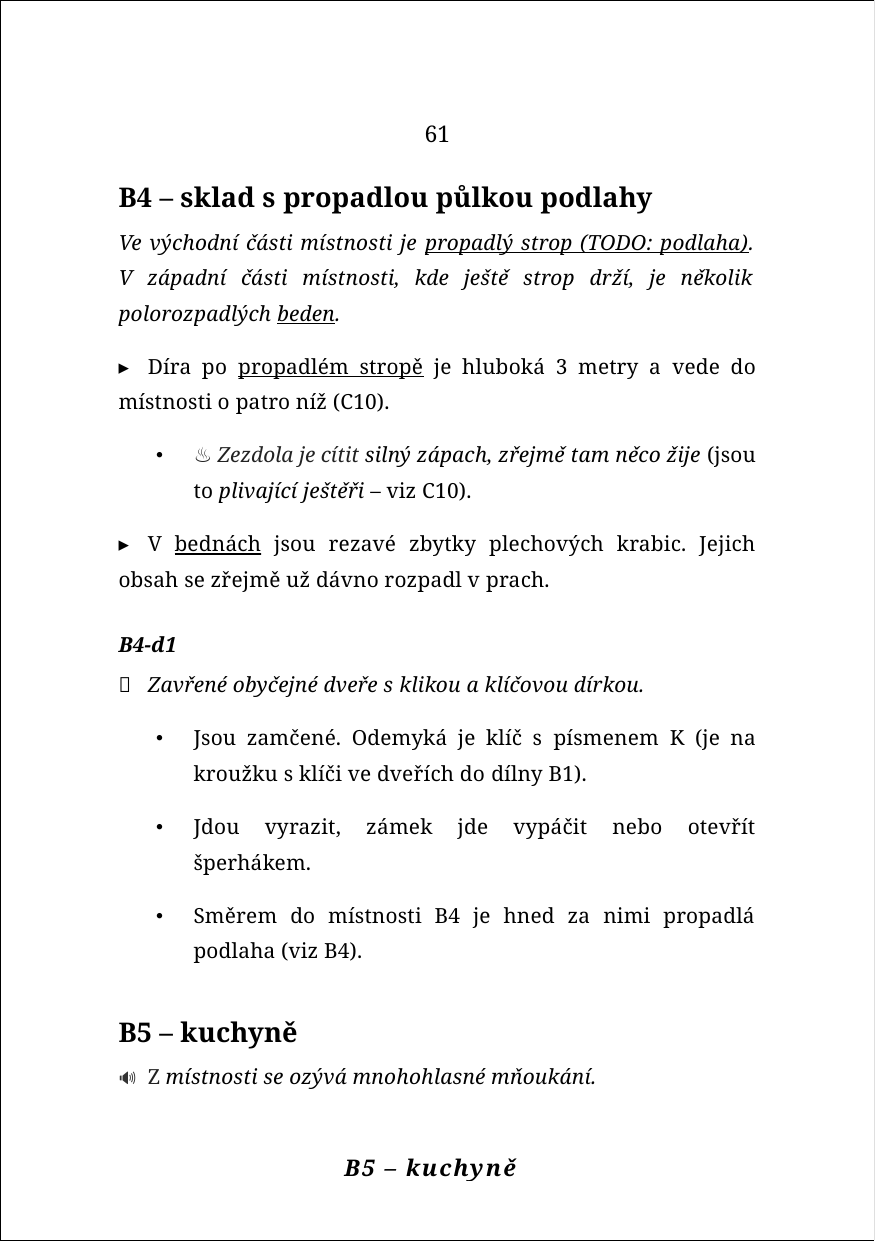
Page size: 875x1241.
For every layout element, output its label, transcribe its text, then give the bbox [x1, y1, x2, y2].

list Směrem do místnosti B4 je hned za nimi propadlá podlaha (viz B4). [156, 901, 756, 965]
text 🔊 Z⁠ místnosti se ozývá mnohohlasné mňoukání. [118, 1062, 756, 1090]
subtitle B5 – kuchyně [118, 1013, 756, 1050]
subtitle B4-d1 [118, 630, 756, 658]
list Jdou vyrazit, zámek jde vypáčit nebo otevřít šperhákem. [156, 812, 756, 876]
text Ve východní části místnosti je propadlý strop (TODO: podlaha). V⁠ západní části místnosti, kde ještě strop drží, je několik polorozpadlých beden. [118, 228, 756, 327]
text 🚪 Zavřené obyčejné dveře s⁠ klikou a⁠ klíčovou dírkou. [118, 670, 756, 698]
text ▸ Díra po propadlém stropě je hluboká 3 metry a⁠ vede do místnosti o⁠ patro níž (C10). [118, 352, 756, 416]
subtitle B4 – sklad s⁠ propadlou půlkou podlahy [118, 179, 756, 216]
list Jsou zamčené. Odemyká je klíč s⁠ písmenem K⁠ (je na kroužku s⁠ klíči ve dveřích do dílny B1). [156, 723, 756, 787]
text ▸ V⁠ bednách jsou rezavé zbytky plechových krabic. Jejich obsah se zřejmě už dávno rozpadl v⁠ prach. [118, 529, 756, 593]
list ♨ Zezdola je cítit silný zápach, zřejmě tam něco žije (jsou to plivající ještěři – viz C10). [156, 441, 756, 504]
